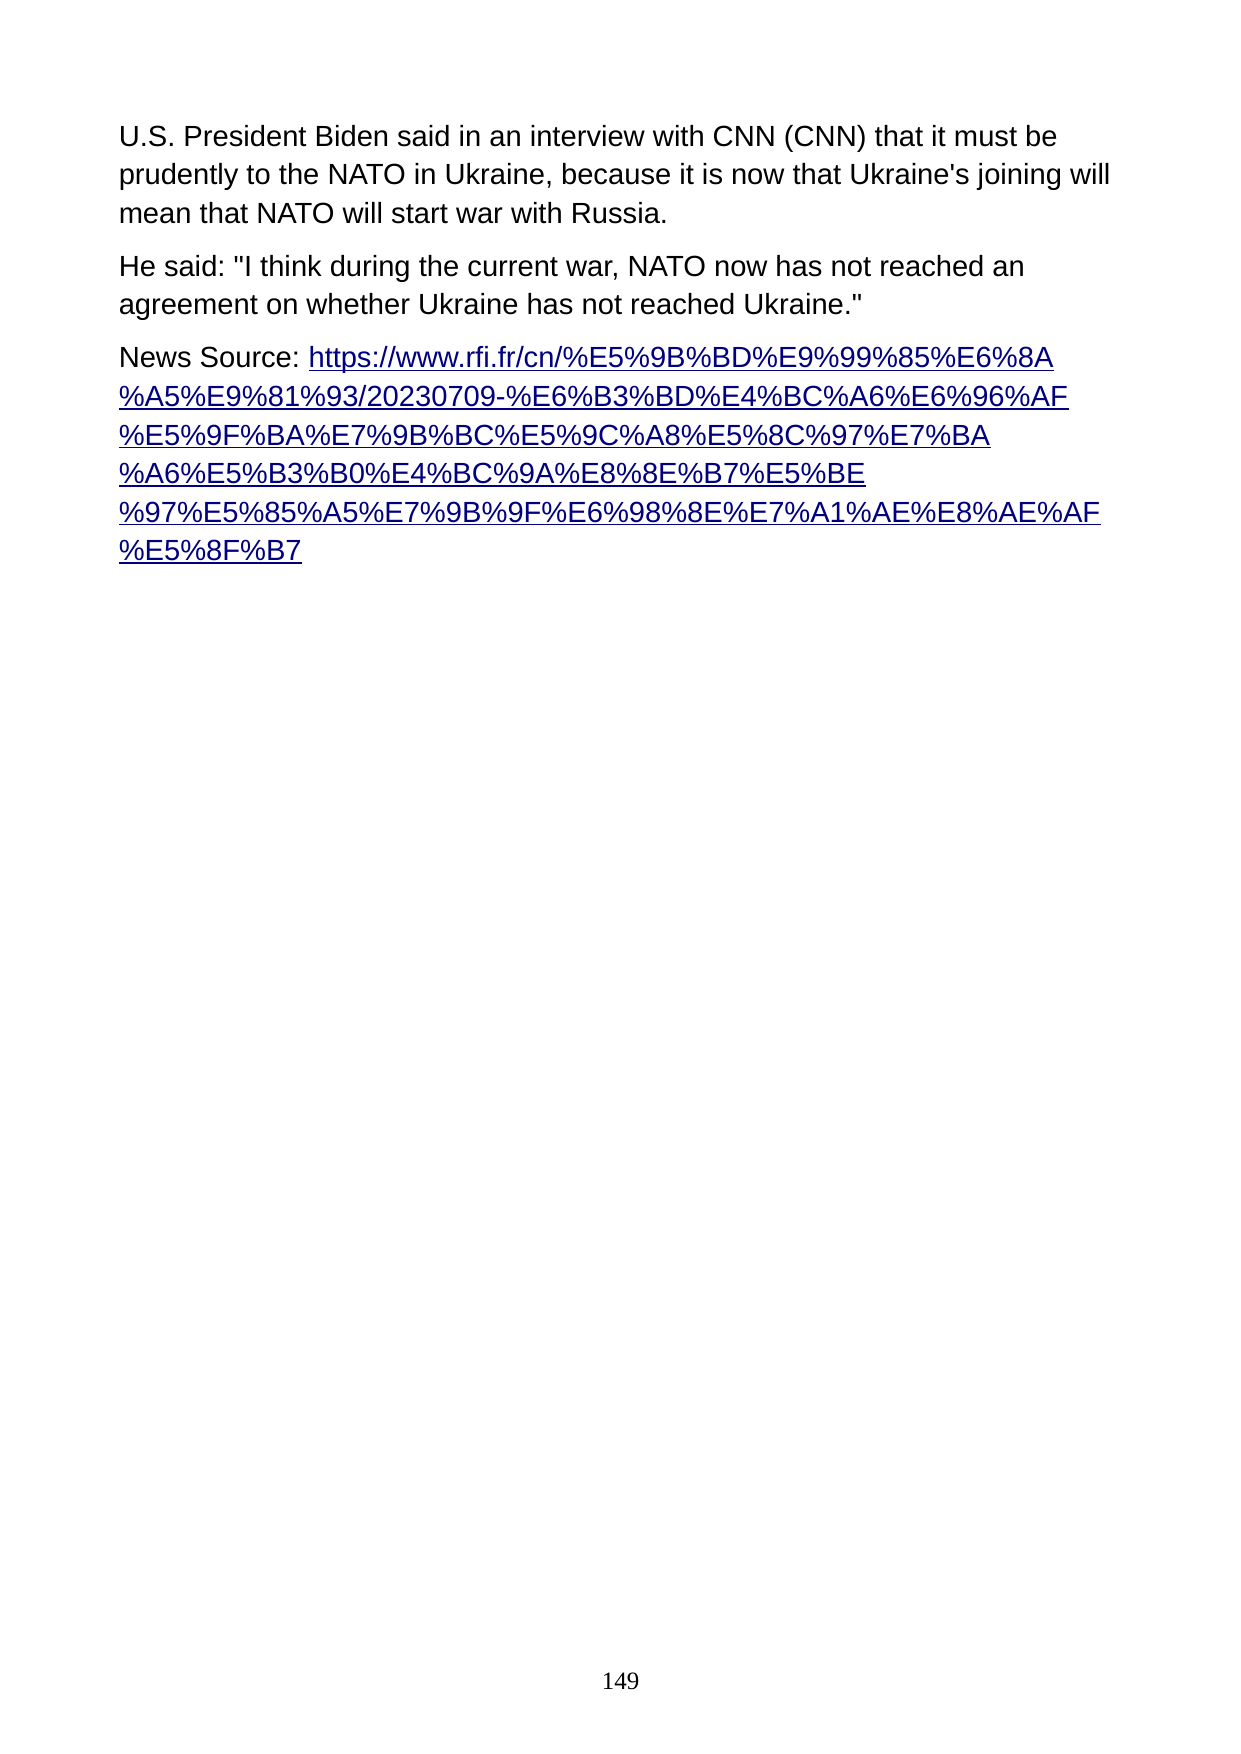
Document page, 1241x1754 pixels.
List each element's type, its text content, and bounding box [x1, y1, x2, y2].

text U.S. President Biden said in an interview with CNN (CNN) that it must be prudently to the NATO in Ukraine, because it is now that Ukraine's joining will mean that NATO will start war with Russia. [118, 118, 1122, 229]
text He said: "I think during the current war, NATO now has not reached an agreement on whether Ukraine has not reached Ukraine." [118, 249, 1122, 321]
text News Source: https://www.rfi.fr/cn/%E5%9B%BD%E9%99%85%E6%8A%A5%E9%81%93/20230709-%E6%B3%BD%E4%BC%A6%E6%96%AF%E5%9F%BA%E7%9B%BC%E5%9C%A8%E5%8C%97%E7%BA%A6%E5%B3%B0%E4%BC%9A%E8%8E%B7%E5%BE%97%E5%85%A5%E7%9B%9F%E6%98%8E%E7%A1%AE%E8%AE%AF%E5%8F%B7 [118, 340, 1122, 567]
